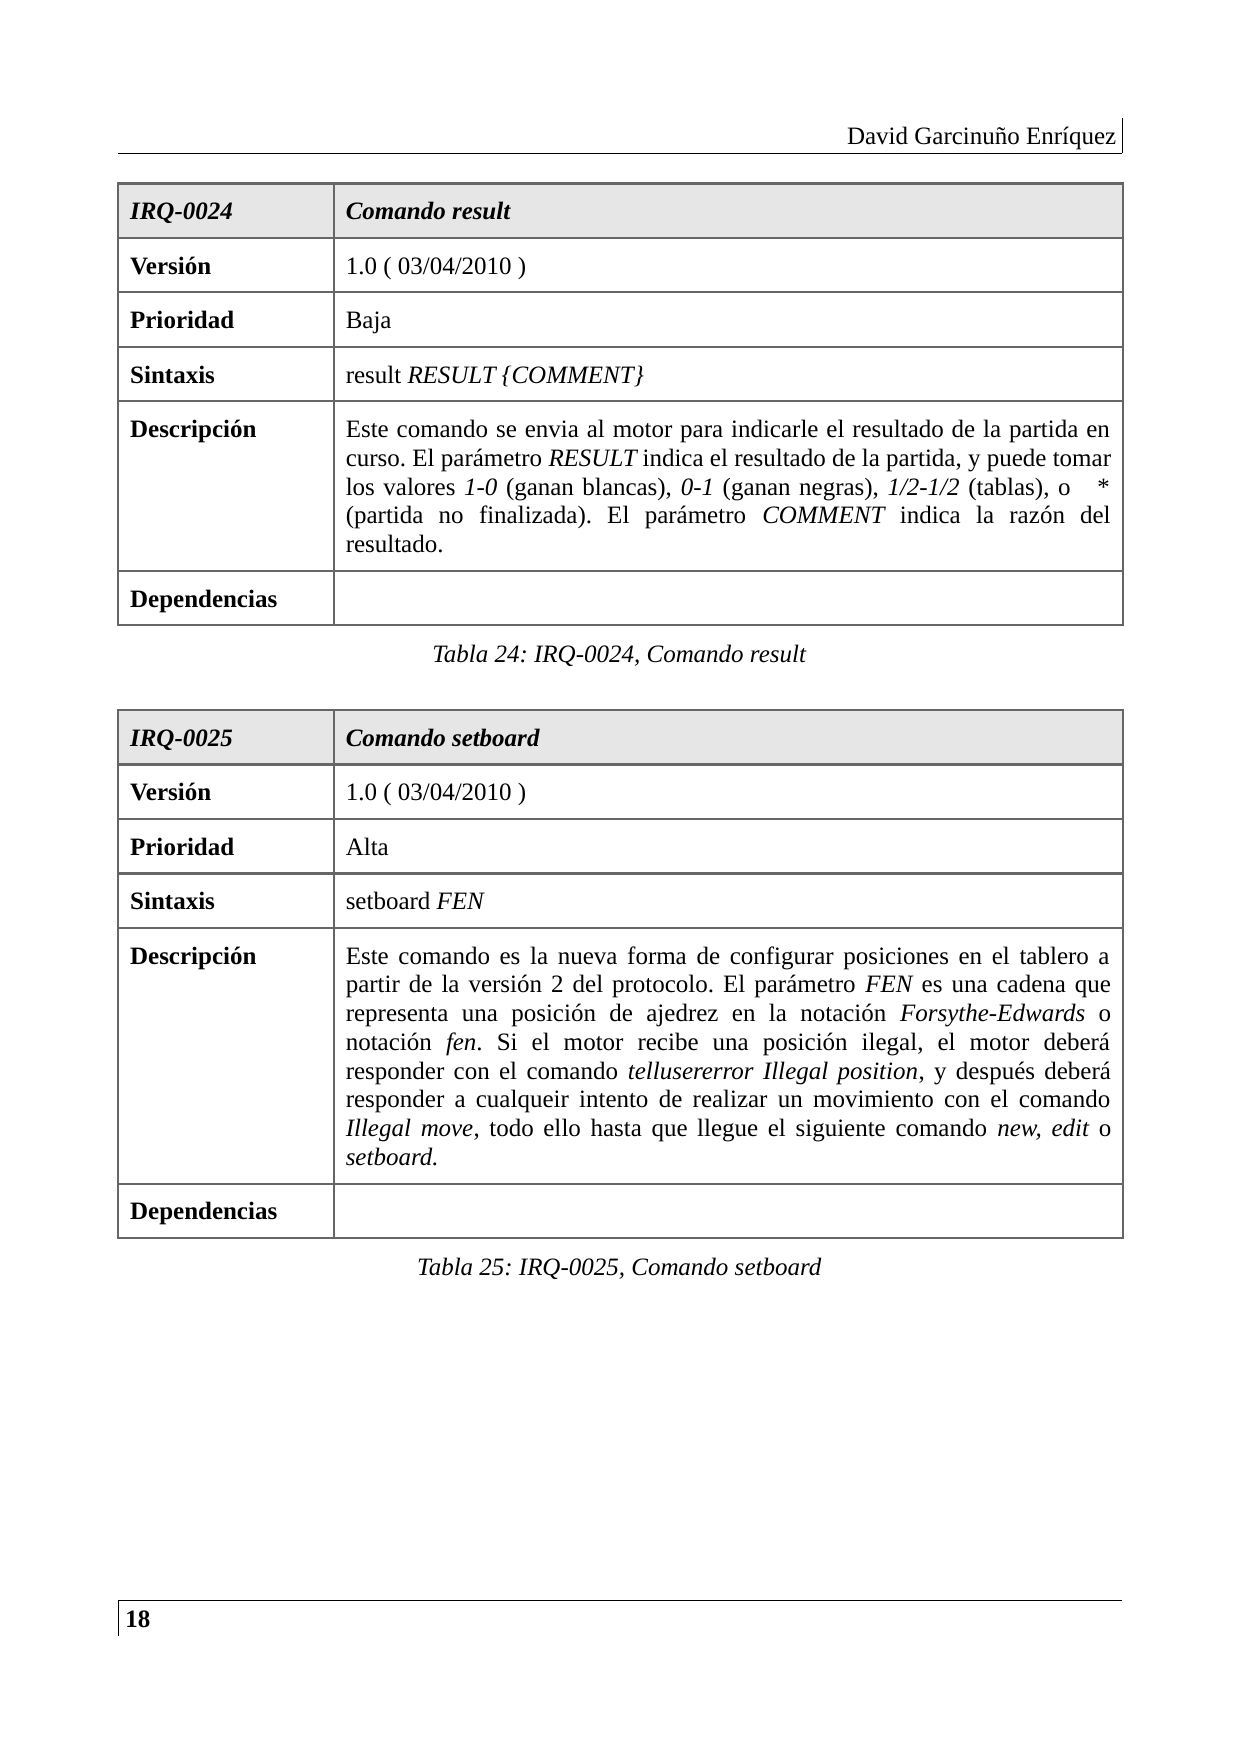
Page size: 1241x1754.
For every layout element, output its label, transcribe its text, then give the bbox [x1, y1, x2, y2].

table_cell setboard FEN [335, 875, 1122, 927]
table_header Comando setboard [335, 711, 1122, 763]
table_cell Prioridad [119, 820, 333, 872]
table_cell Versión [119, 766, 333, 818]
table_cell [335, 1185, 1122, 1237]
table_cell Dependencias [119, 1185, 333, 1237]
table_cell Descripción [119, 929, 333, 1182]
table_cell Sintaxis [119, 348, 333, 400]
table_cell 1.0 ( 03/04/2010 ) [335, 239, 1122, 291]
text Tabla 24: IRQ-0024, Comando result [118, 639, 1122, 668]
table_cell Alta [335, 820, 1122, 872]
table_cell Prioridad [119, 293, 333, 346]
table_cell Dependencias [119, 572, 333, 624]
table_cell Este comando es la nueva forma de configurar posiciones en el tablero a partir de la versión 2 del protocolo. El parámetro FEN es una cadena que representa una posición de ajedrez en la notación Forsythe-Edwards o notación fen. Si el motor recibe una posición ilegal, el motor deberá responder con el comando tellusererror Illegal position, y después deberá responder a cualqueir intento de realizar un movimiento con el comando Illegal move, todo ello hasta que llegue el siguiente comando new, edit o setboard. [335, 929, 1122, 1182]
table_cell Baja [335, 293, 1122, 346]
table_cell Versión [119, 239, 333, 291]
table_header IRQ-0025 [119, 711, 333, 763]
table_cell 1.0 ( 03/04/2010 ) [335, 766, 1122, 818]
table_header IRQ-0024 [119, 185, 333, 237]
table_cell result RESULT {COMMENT} [335, 348, 1122, 400]
text Tabla 25: IRQ-0025, Comando setboard [118, 1252, 1122, 1280]
table_cell Descripción [119, 402, 333, 570]
table_cell Sintaxis [119, 875, 333, 927]
table_cell Este comando se envia al motor para indicarle el resultado de la partida en curso. El parámetro RESULT indica el resultado de la partida, y puede tomar los valores 1-0 (ganan blancas), 0-1 (ganan negras), 1/2-1/2 (tablas), o * (partida no finalizada). El parámetro COMMENT indica la razón del resultado. [335, 402, 1122, 570]
table_cell [335, 572, 1122, 624]
table_header Comando result [335, 185, 1122, 237]
